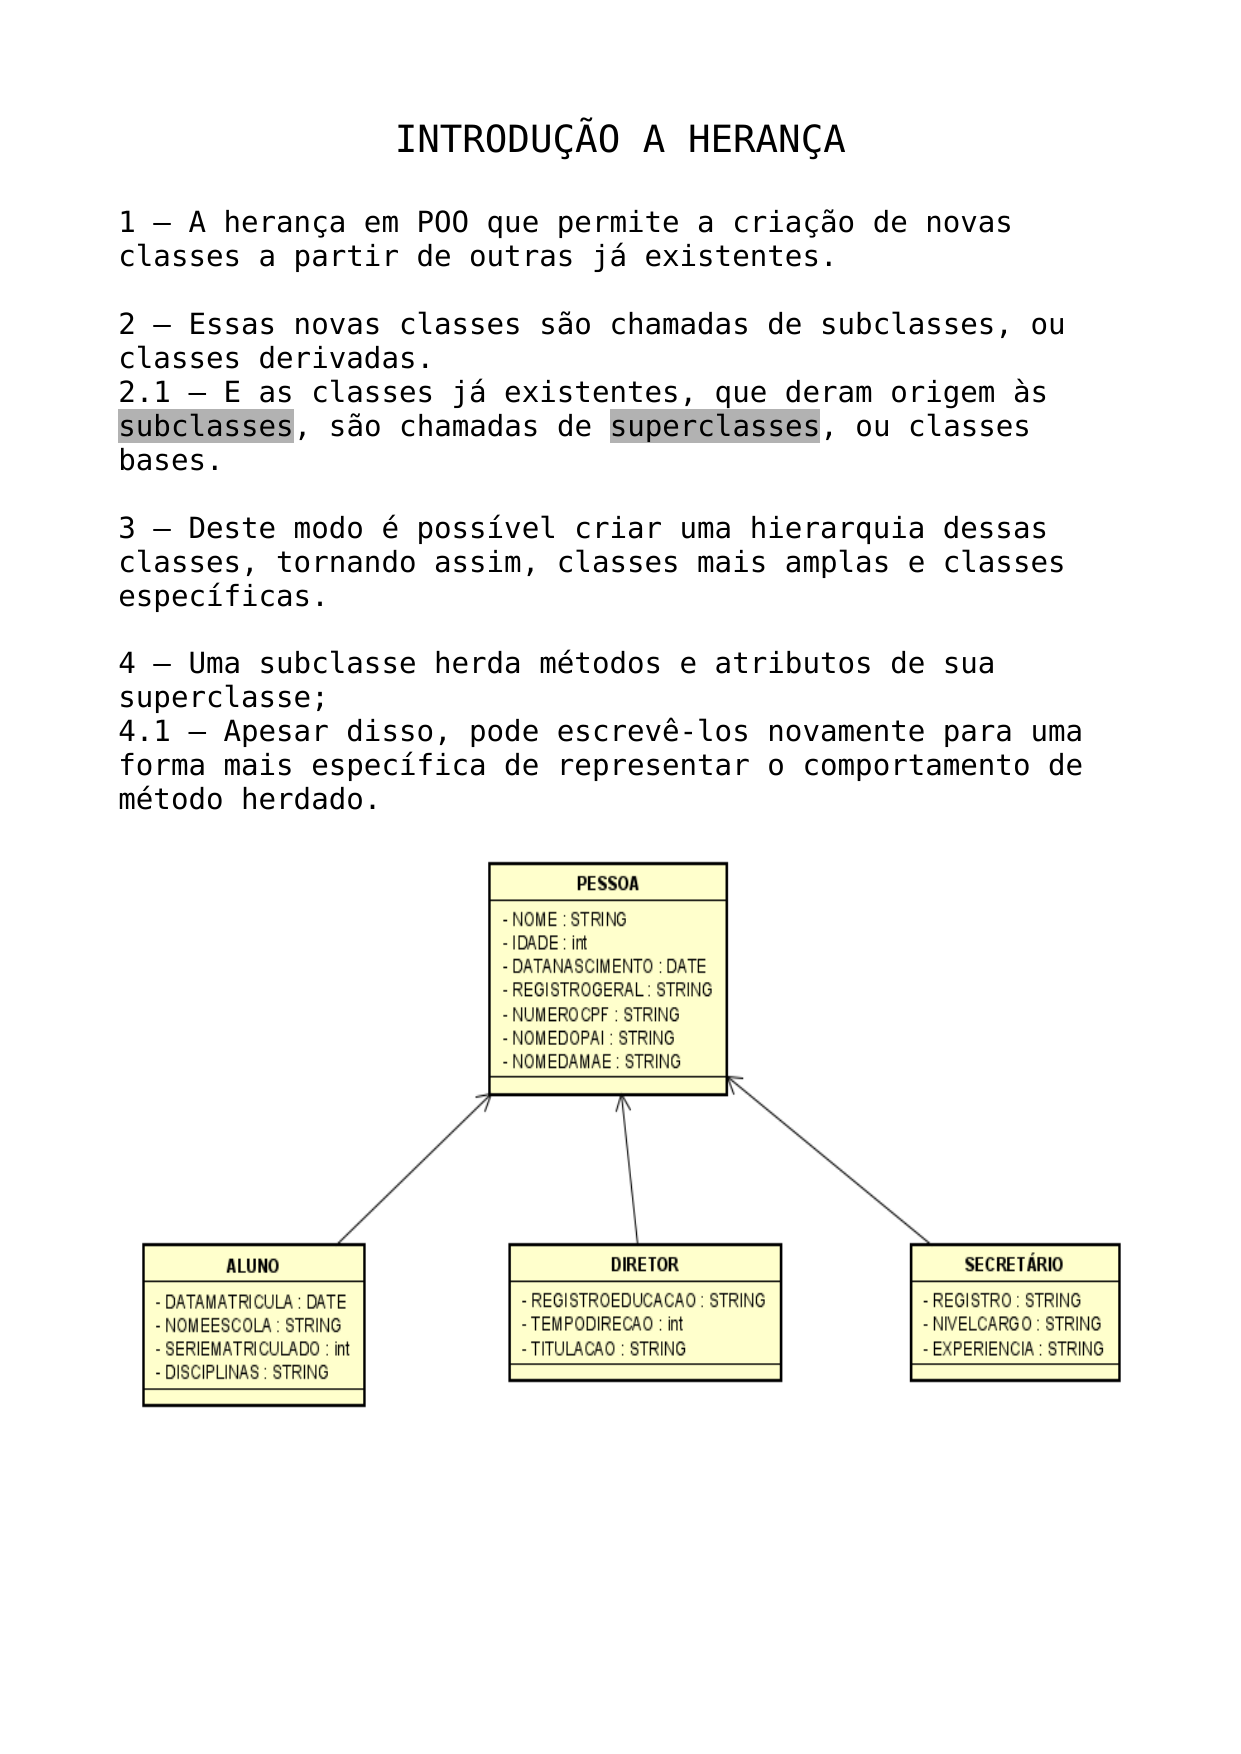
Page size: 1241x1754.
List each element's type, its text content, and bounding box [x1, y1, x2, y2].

text 3 – Deste modo é possível criar uma hierarquia dessas classes, tornando assim, classes mais amplas e classes específicas. [118, 511, 1122, 613]
picture [131, 842, 1136, 1412]
text 1 – A herança em POO que permite a criação de novas classes a partir de outras já existentes. [118, 205, 1122, 273]
text 2.1 – E as classes já existentes, que deram origem às subclasses, são chamadas de superclasses, ou classes bases. [118, 375, 1122, 477]
text 4.1 – Apesar disso, pode escrevê-los novamente para uma forma mais específica de representar o comportamento de método herdado. [118, 715, 1122, 817]
text INTRODUÇÃO A HERANÇA [118, 118, 1122, 162]
text 2 – Essas novas classes são chamadas de subclasses, ou classes derivadas. [118, 307, 1122, 375]
text 4 – Uma subclasse herda métodos e atributos de sua superclasse; [118, 647, 1122, 715]
